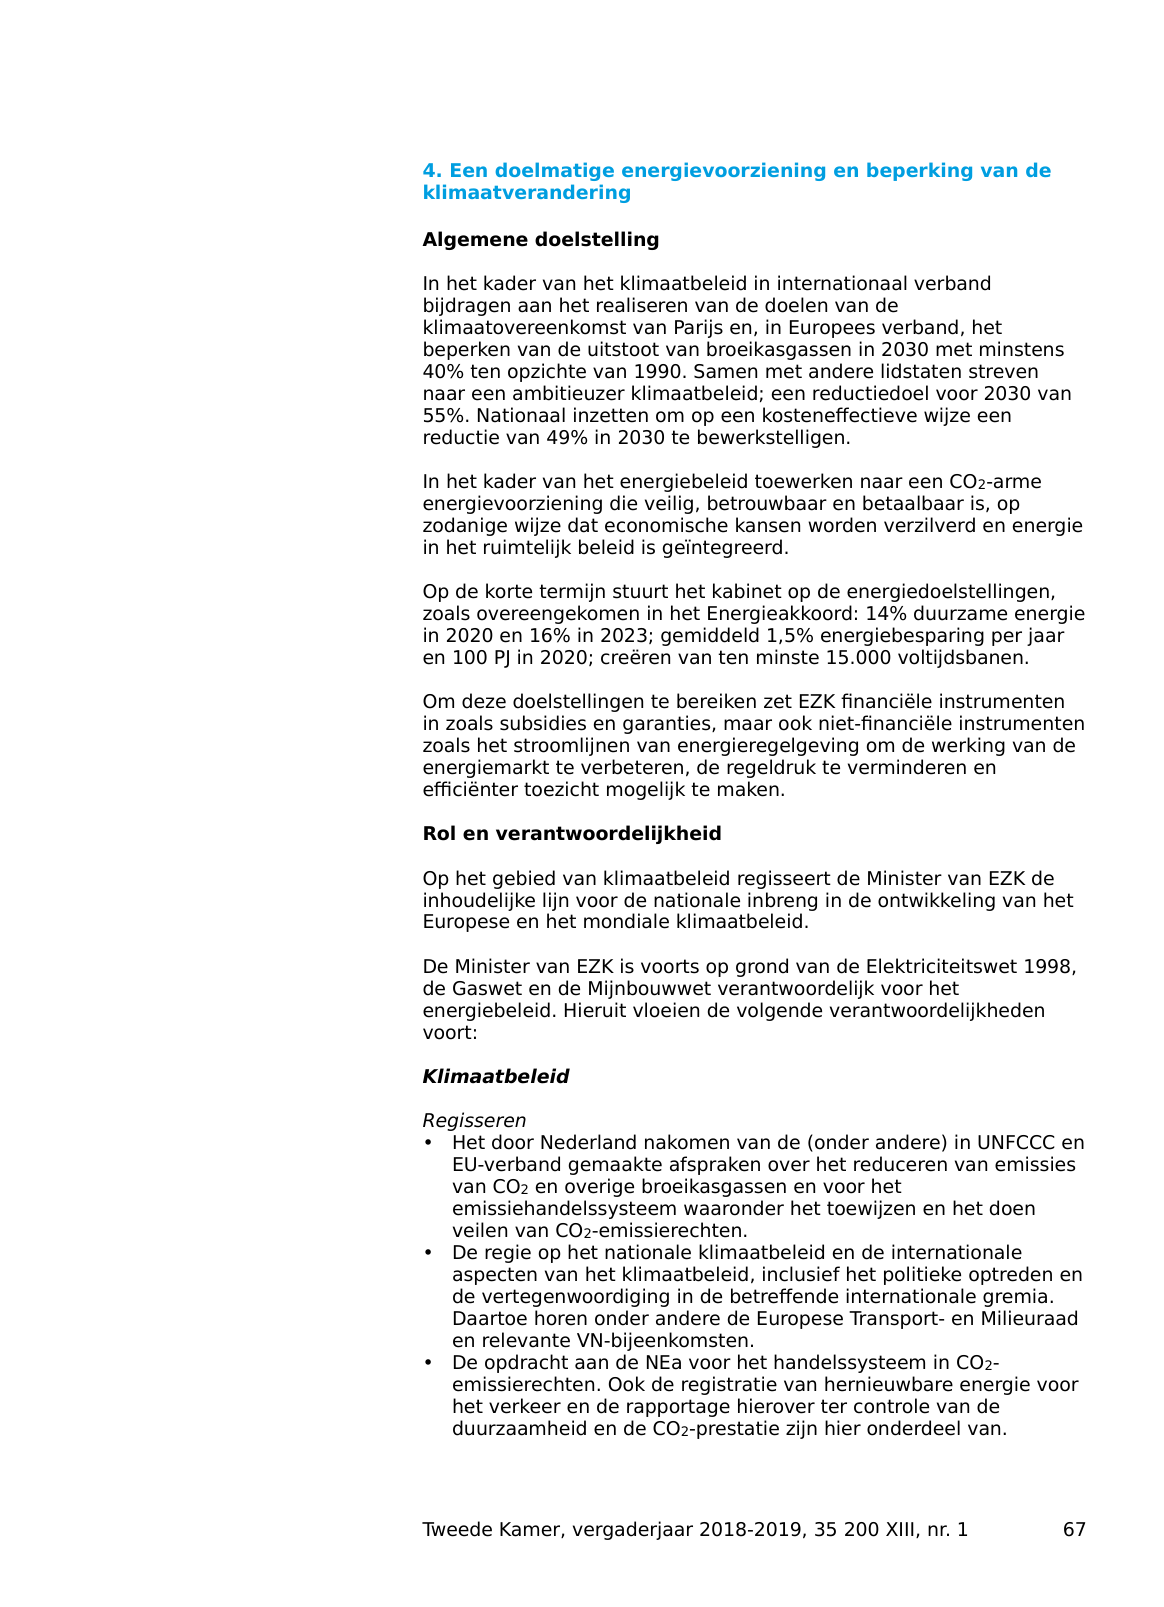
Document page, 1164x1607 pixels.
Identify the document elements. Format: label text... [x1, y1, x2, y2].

text Op het gebied van klimaatbeleid regisseert de Minister van EZK de inhoudelijke lijn voor de nationale inbreng in de ontwikkeling van het Europese en het mondiale klimaatbeleid. [422, 867, 1087, 933]
subtitle Regisseren [422, 1110, 1087, 1132]
subtitle Rol en verantwoordelijkheid [422, 823, 1087, 845]
text Op de korte termijn stuurt het kabinet op de energiedoelstellingen, zoals overeengekomen in het Energieakkoord: 14% duurzame energie in 2020 en 16% in 2023; gemiddeld 1,5% energiebesparing per jaar en 100 PJ in 2020; creëren van ten minste 15.000 voltijdsbanen. [422, 581, 1087, 669]
text In het kader van het energiebeleid toewerken naar een CO2-arme energievoorziening die veilig, betrouwbaar en betaalbaar is, op zodanige wijze dat economische kansen worden verzilverd en energie in het ruimtelijk beleid is geïntegreerd. [422, 471, 1087, 559]
subtitle Klimaatbeleid [422, 1066, 1087, 1088]
text In het kader van het klimaatbeleid in internationaal verband bijdragen aan het realiseren van de doelen van de klimaatovereenkomst van Parijs en, in Europees verband, het beperken van de uitstoot van broeikasgassen in 2030 met minstens 40% ten opzichte van 1990. Samen met andere lidstaten streven naar een ambitieuzer klimaatbeleid; een reductiedoel voor 2030 van 55%. Nationaal inzetten om op een kosteneffectieve wijze een reductie van 49% in 2030 te bewerkstelligen. [422, 273, 1087, 449]
text De Minister van EZK is voorts op grond van de Elektriciteitswet 1998, de Gaswet en de Mijnbouwwet verantwoordelijk voor het energiebeleid. Hieruit vloeien de volgende verantwoordelijkheden voort: [422, 956, 1087, 1043]
text • Het door Nederland nakomen van de (onder andere) in UNFCCC en EU-verband gemaakte afspraken over het reduceren van emissies van CO2 en overige broeikasgassen en voor het emissiehandelssysteem waaronder het toewijzen en het doen veilen van CO2-emissierechten. [422, 1132, 1087, 1242]
text Om deze doelstellingen te bereiken zet EZK financiële instrumenten in zoals subsidies en garanties, maar ook niet-financiële instrumenten zoals het stroomlijnen van energieregelgeving om de werking van de energiemarkt te verbeteren, de regeldruk te verminderen en efficiënter toezicht mogelijk te maken. [422, 691, 1087, 801]
text • De regie op het nationale klimaatbeleid en de internationale aspecten van het klimaatbeleid, inclusief het politieke optreden en de vertegenwoordiging in de betreffende internationale gremia. Daartoe horen onder andere de Europese Transport- en Milieuraad en relevante VN-bijeenkomsten. [422, 1242, 1087, 1352]
subtitle 4. Een doelmatige energievoorziening en beperking van de klimaatverandering [422, 160, 1087, 204]
text • De opdracht aan de NEa voor het handelssysteem in CO2-emissierechten. Ook de registratie van hernieuwbare energie voor het verkeer en de rapportage hierover ter controle van de duurzaamheid en de CO2-prestatie zijn hier onderdeel van. [422, 1352, 1087, 1439]
subtitle Algemene doelstelling [422, 229, 1087, 251]
